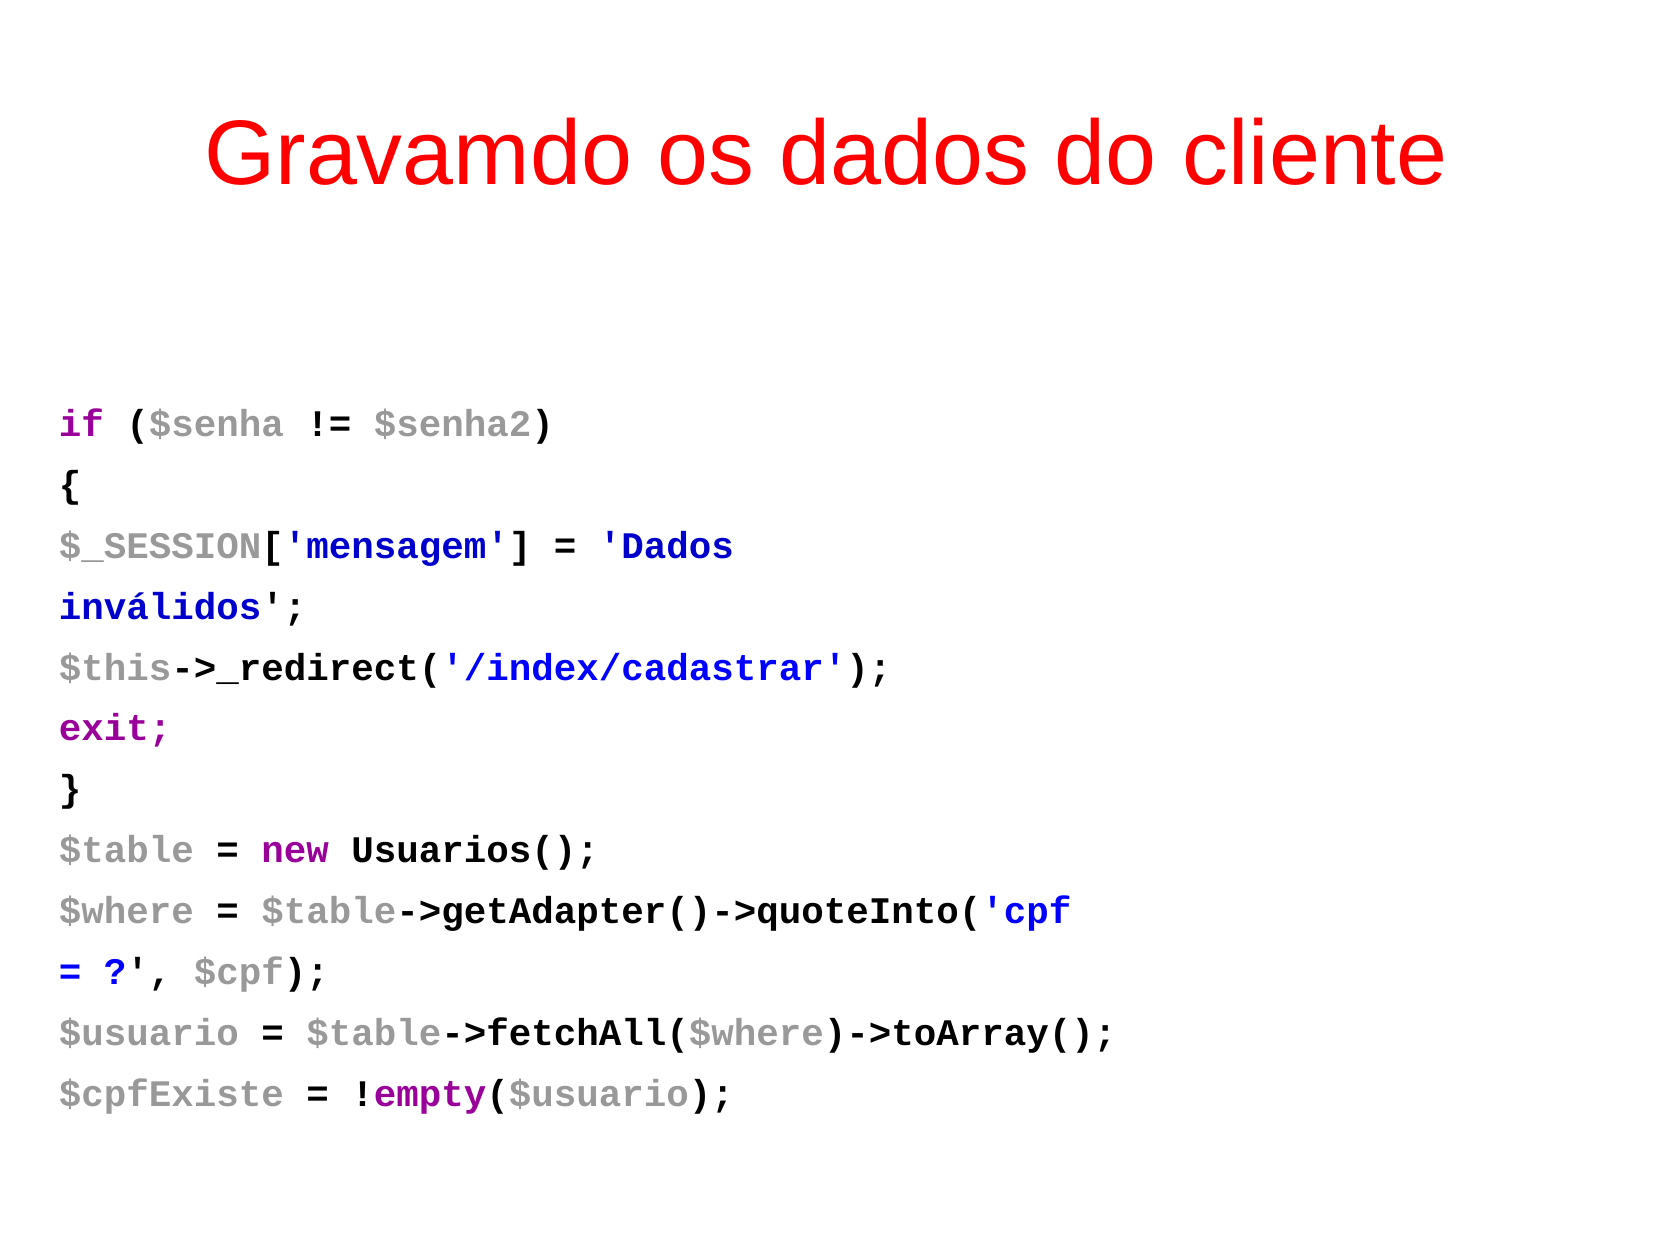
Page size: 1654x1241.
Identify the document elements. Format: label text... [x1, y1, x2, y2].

title Gravamdo os dados do cliente [82, 49, 1571, 257]
list if ($senha != $senha2) { $_SESSION['mensagem'] = 'Dados inválidos'; $this->_redirect('/index/cadastrar'); exit; } $table = new Usuarios(); $where = $table->getAdapter()->quoteInto('cpf = ?', $cpf); $usuario = $table->fetchAll($where)->toArray(); $cpfExiste = !empty($usuario); [59, 283, 1607, 1182]
